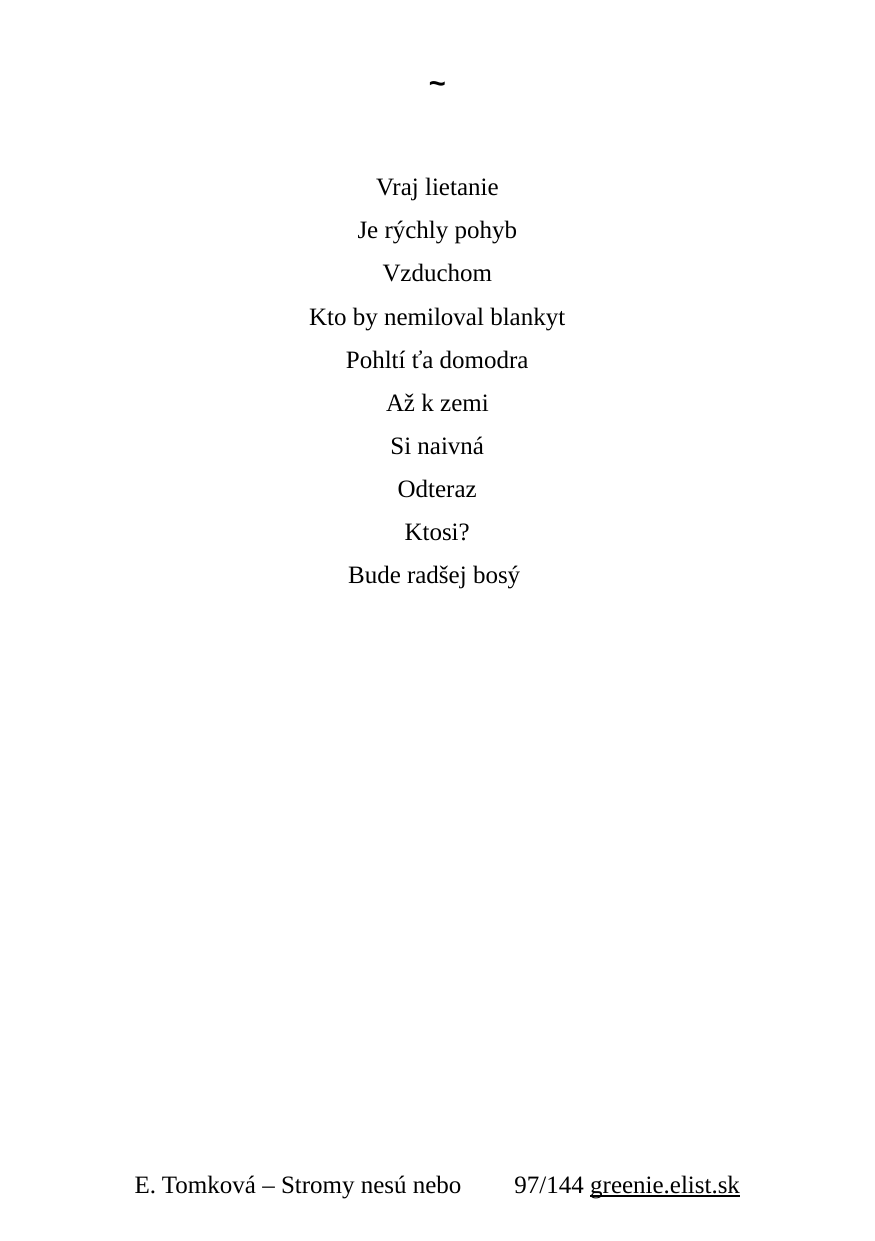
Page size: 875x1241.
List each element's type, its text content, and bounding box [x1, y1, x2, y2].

text Si naivná [41, 431, 833, 460]
text Pohltí ťa domodra [41, 345, 833, 373]
text Vraj lietanie [41, 129, 833, 201]
text Až k zemi [41, 388, 833, 417]
text Bude radšej bosý [41, 560, 833, 589]
text Odteraz [41, 474, 833, 503]
subtitle ~ [41, 66, 833, 100]
text Je rýchly pohyb [41, 215, 833, 244]
text Ktosi? [41, 517, 833, 546]
text Vzduchom [41, 258, 833, 287]
text Kto by nemiloval blankyt [41, 302, 833, 330]
